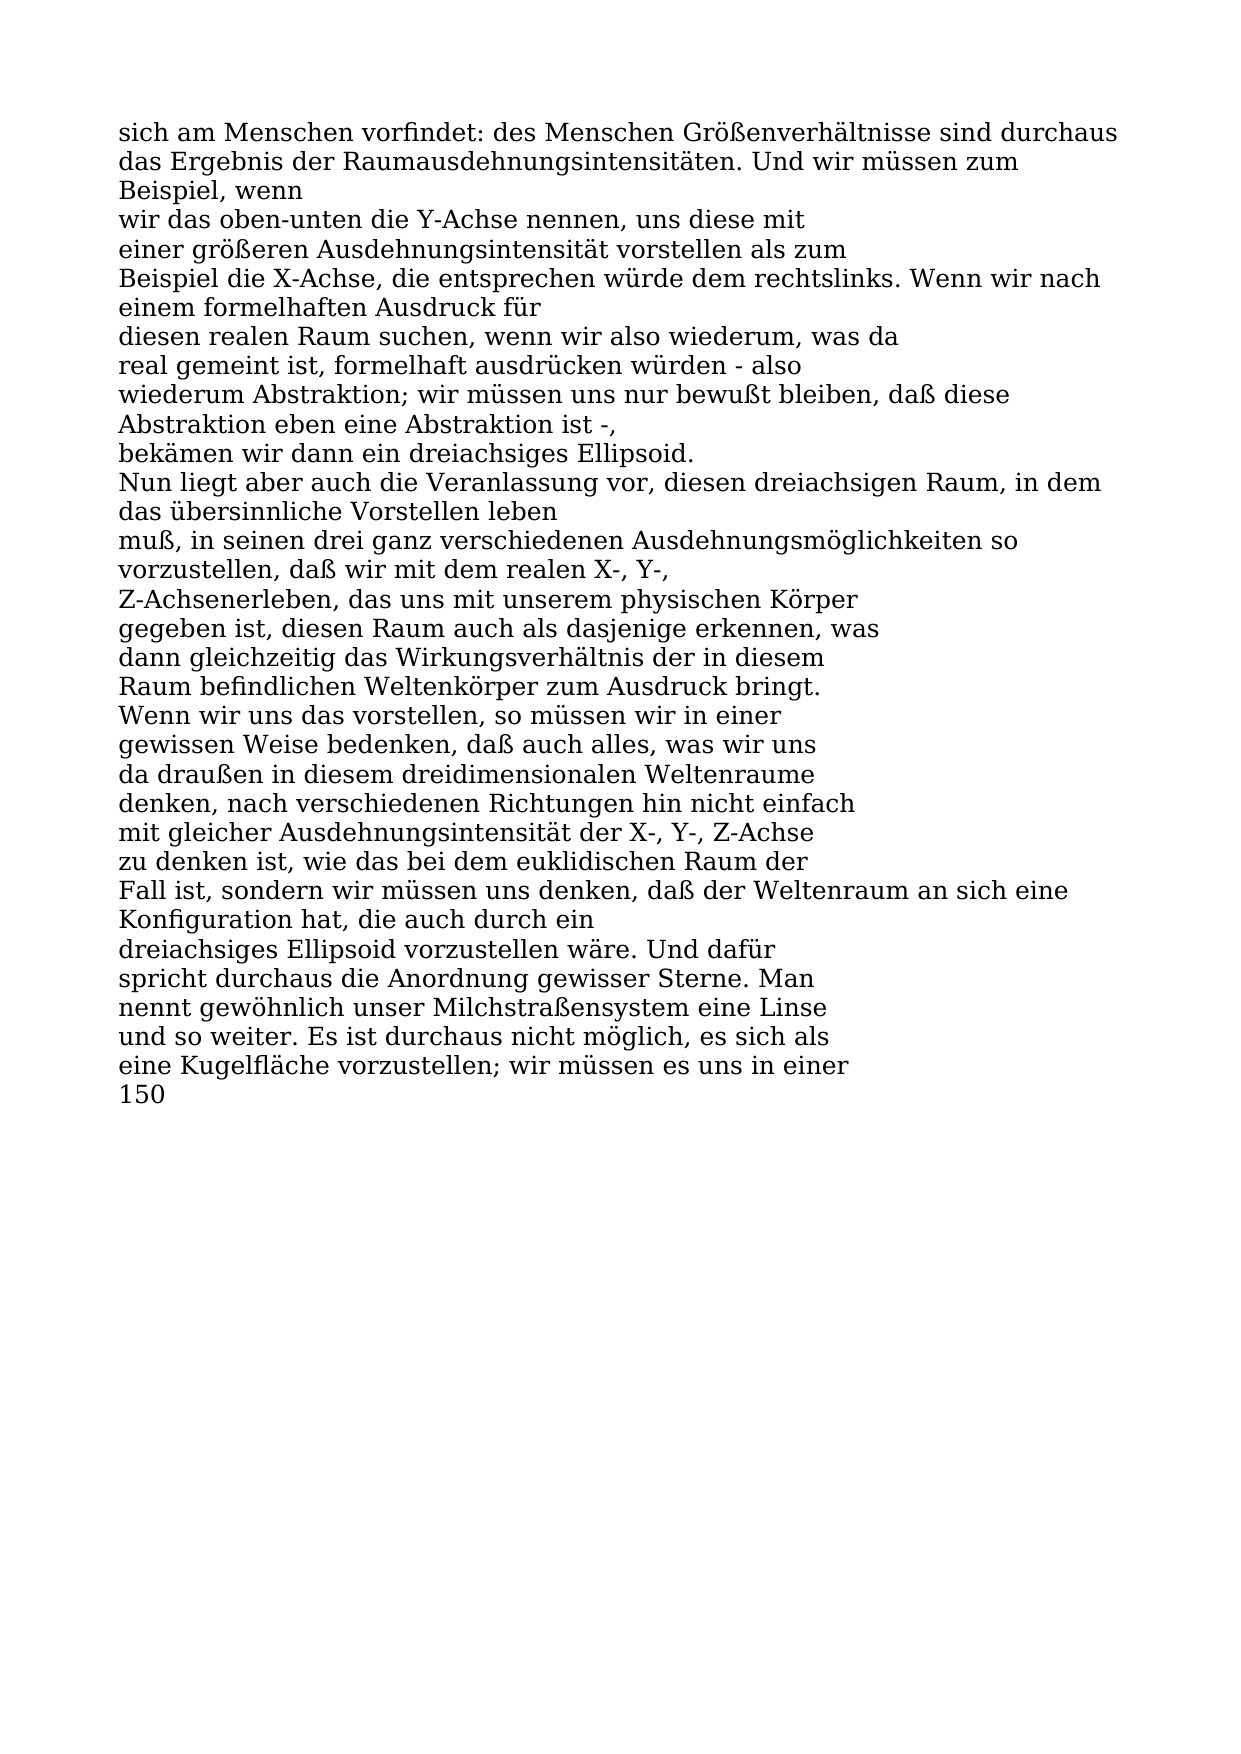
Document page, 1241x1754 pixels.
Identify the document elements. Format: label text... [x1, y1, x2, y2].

text einer größeren Ausdehnungsintensität vorstellen als zum [118, 235, 1122, 264]
text nennt gewöhnlich unser Milchstraßensystem eine Linse [118, 993, 1122, 1022]
text bekämen wir dann ein dreiachsiges Ellipsoid. [118, 439, 1122, 468]
text sich am Menschen vorfindet: des Menschen Größenverhältnisse sind durchaus das Ergebnis der Raumausdehnungsintensitäten. Und wir müssen zum Beispiel, wenn [118, 118, 1122, 206]
text Z-Achsenerleben, das uns mit unserem physischen Körper [118, 585, 1122, 614]
text Fall ist, sondern wir müssen uns denken, daß der Weltenraum an sich eine Konfiguration hat, die auch durch ein [118, 876, 1122, 935]
text diesen realen Raum suchen, wenn wir also wiederum, was da [118, 322, 1122, 351]
text spricht durchaus die Anordnung gewisser Sterne. Man [118, 964, 1122, 993]
text zu denken ist, wie das bei dem euklidischen Raum der [118, 847, 1122, 876]
text Raum befindlichen Weltenkörper zum Ausdruck bringt. [118, 672, 1122, 701]
text denken, nach verschiedenen Richtungen hin nicht einfach [118, 789, 1122, 818]
text dreiachsiges Ellipsoid vorzustellen wäre. Und dafür [118, 935, 1122, 964]
text Beispiel die X-Achse, die entsprechen würde dem rechtslinks. Wenn wir nach einem formelhaften Ausdruck für [118, 264, 1122, 322]
text gegeben ist, diesen Raum auch als dasjenige erkennen, was [118, 614, 1122, 643]
text muß, in seinen drei ganz verschiedenen Ausdehnungsmöglichkeiten so vorzustellen, daß wir mit dem realen X-, Y-, [118, 526, 1122, 585]
text wir das oben-unten die Y-Achse nennen, uns diese mit [118, 206, 1122, 235]
text 150 [118, 1081, 1122, 1110]
text wiederum Abstraktion; wir müssen uns nur bewußt bleiben, daß diese Abstraktion eben eine Abstraktion ist -, [118, 381, 1122, 439]
text real gemeint ist, formelhaft ausdrücken würden - also [118, 351, 1122, 381]
text da draußen in diesem dreidimensionalen Weltenraume [118, 760, 1122, 789]
text mit gleicher Ausdehnungsintensität der X-, Y-, Z-Achse [118, 818, 1122, 847]
text eine Kugelfläche vorzustellen; wir müssen es uns in einer [118, 1051, 1122, 1081]
text Wenn wir uns das vorstellen, so müssen wir in einer [118, 701, 1122, 731]
text dann gleichzeitig das Wirkungsverhältnis der in diesem [118, 643, 1122, 672]
text gewissen Weise bedenken, daß auch alles, was wir uns [118, 731, 1122, 760]
text Nun liegt aber auch die Veranlassung vor, diesen dreiachsigen Raum, in dem das übersinnliche Vorstellen leben [118, 468, 1122, 526]
text und so weiter. Es ist durchaus nicht möglich, es sich als [118, 1022, 1122, 1051]
